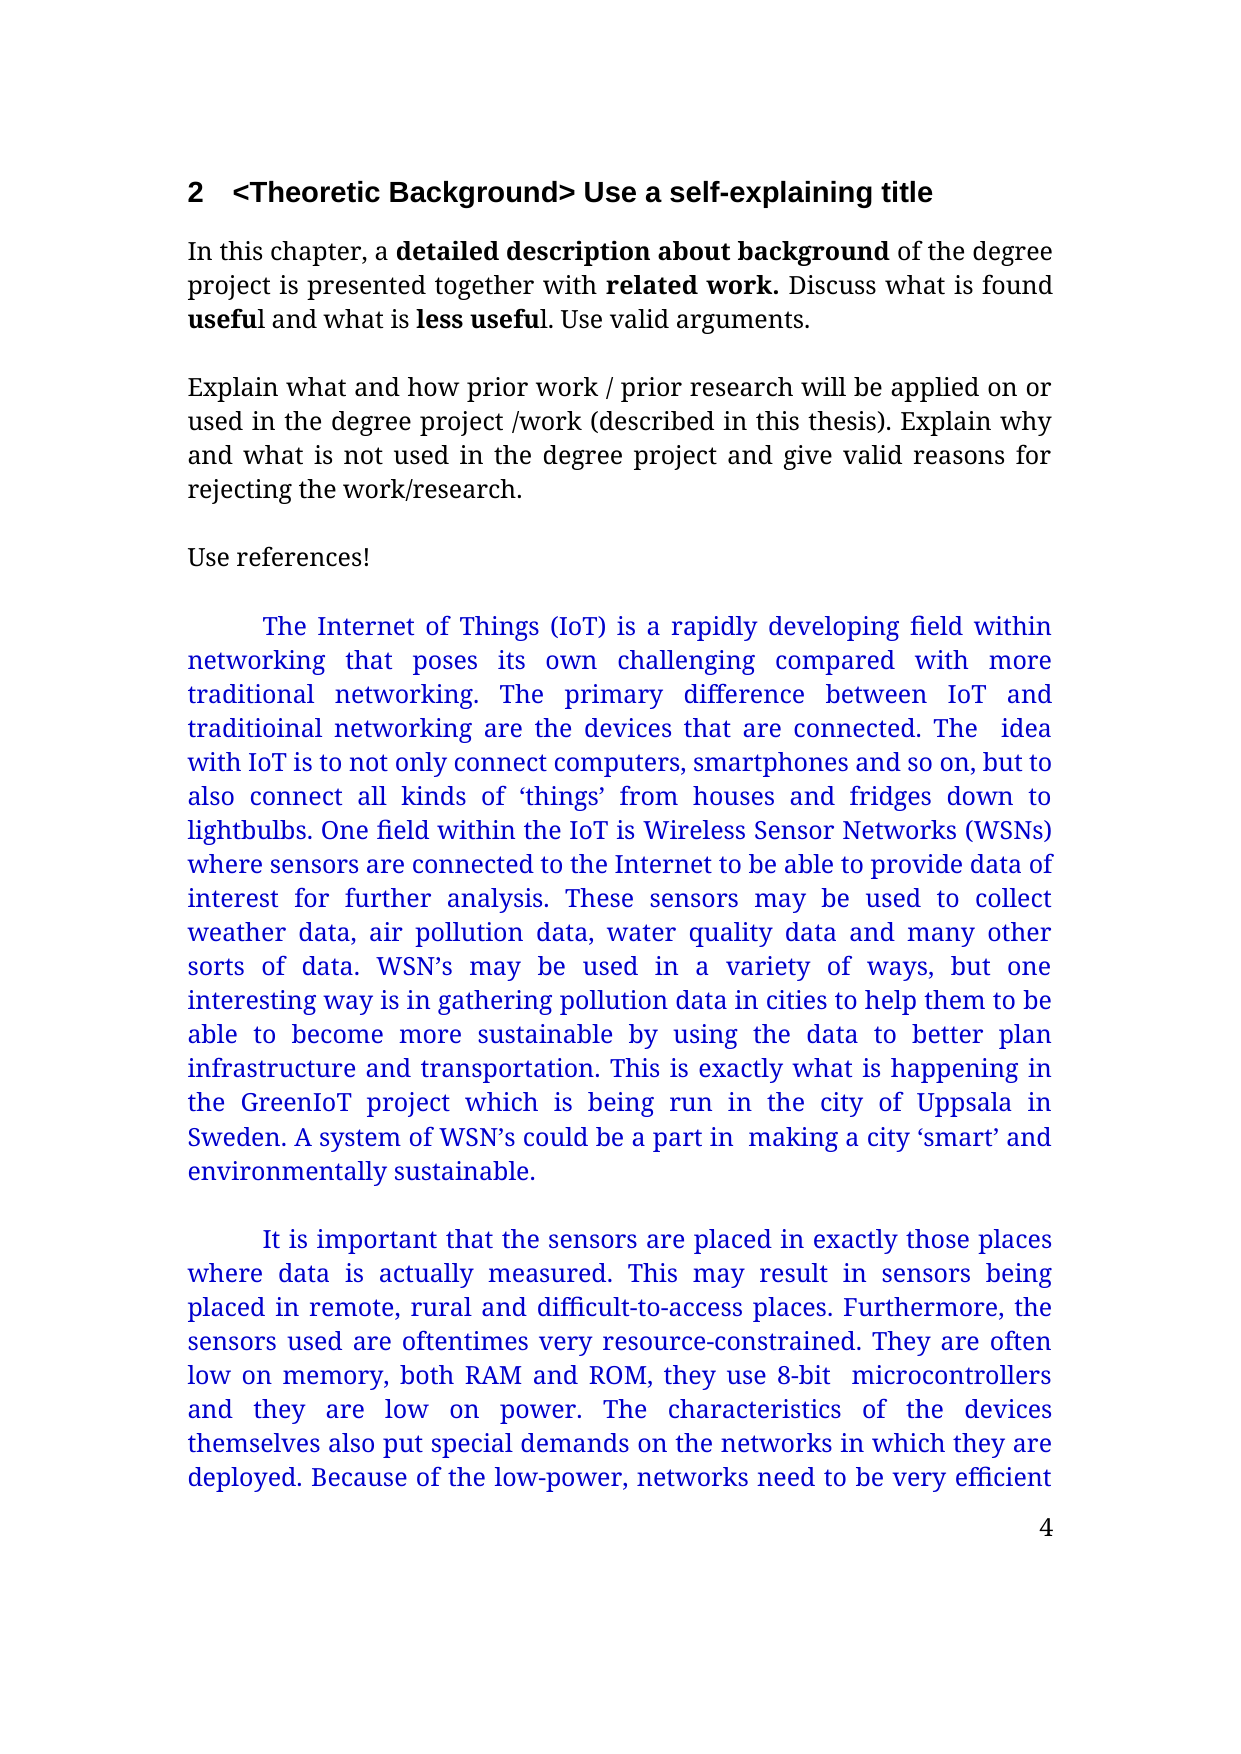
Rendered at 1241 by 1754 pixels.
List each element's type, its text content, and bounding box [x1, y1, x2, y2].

text The Internet of Things (IoT) is a rapidly developing field within networking that poses its own challenging compared with more traditional networking. The primary difference between IoT and traditioinal networking are the devices that are connected. The idea with IoT is to not only connect computers, smartphones and so on, but to also connect all kinds of ‘things’ from houses and fridges down to lightbulbs. One field within the IoT is Wireless Sensor Networks (WSNs) where sensors are connected to the Internet to be able to provide data of interest for further analysis. These sensors may be used to collect weather data, air pollution data, water quality data and many other sorts of data. WSN’s may be used in a variety of ways, but one interesting way is in gathering pollution data in cities to help them to be able to become more sustainable by using the data to better plan infrastructure and transportation. This is exactly what is happening in the GreenIoT project which is being run in the city of Uppsala in Sweden. A system of WSN’s could be a part in making a city ‘smart’ and environmentally sustainable. [187, 608, 1053, 1187]
text Explain what and how prior work / prior research will be applied on or used in the degree project /work (described in this thesis). Explain why and what is not used in the degree project and give valid reasons for rejecting the work/research. [187, 370, 1053, 506]
text Use references! [187, 540, 1053, 574]
subtitle <Theoretic Background> Use a self-explaining title [187, 175, 1053, 208]
text It is important that the sensors are placed in exactly those places where data is actually measured. This may result in sensors being placed in remote, rural and difficult-to-access places. Furthermore, the sensors used are oftentimes very resource-constrained. They are often low on memory, both RAM and ROM, they use 8-bit microcontrollers and they are low on power. The characteristics of the devices themselves also put special demands on the networks in which they are deployed. Because of the low-power, networks need to be very efficient [187, 1221, 1053, 1494]
text In this chapter, a detailed description about background of the degree project is presented together with related work. Discuss what is found useful and what is less useful. Use valid arguments. [187, 233, 1053, 336]
